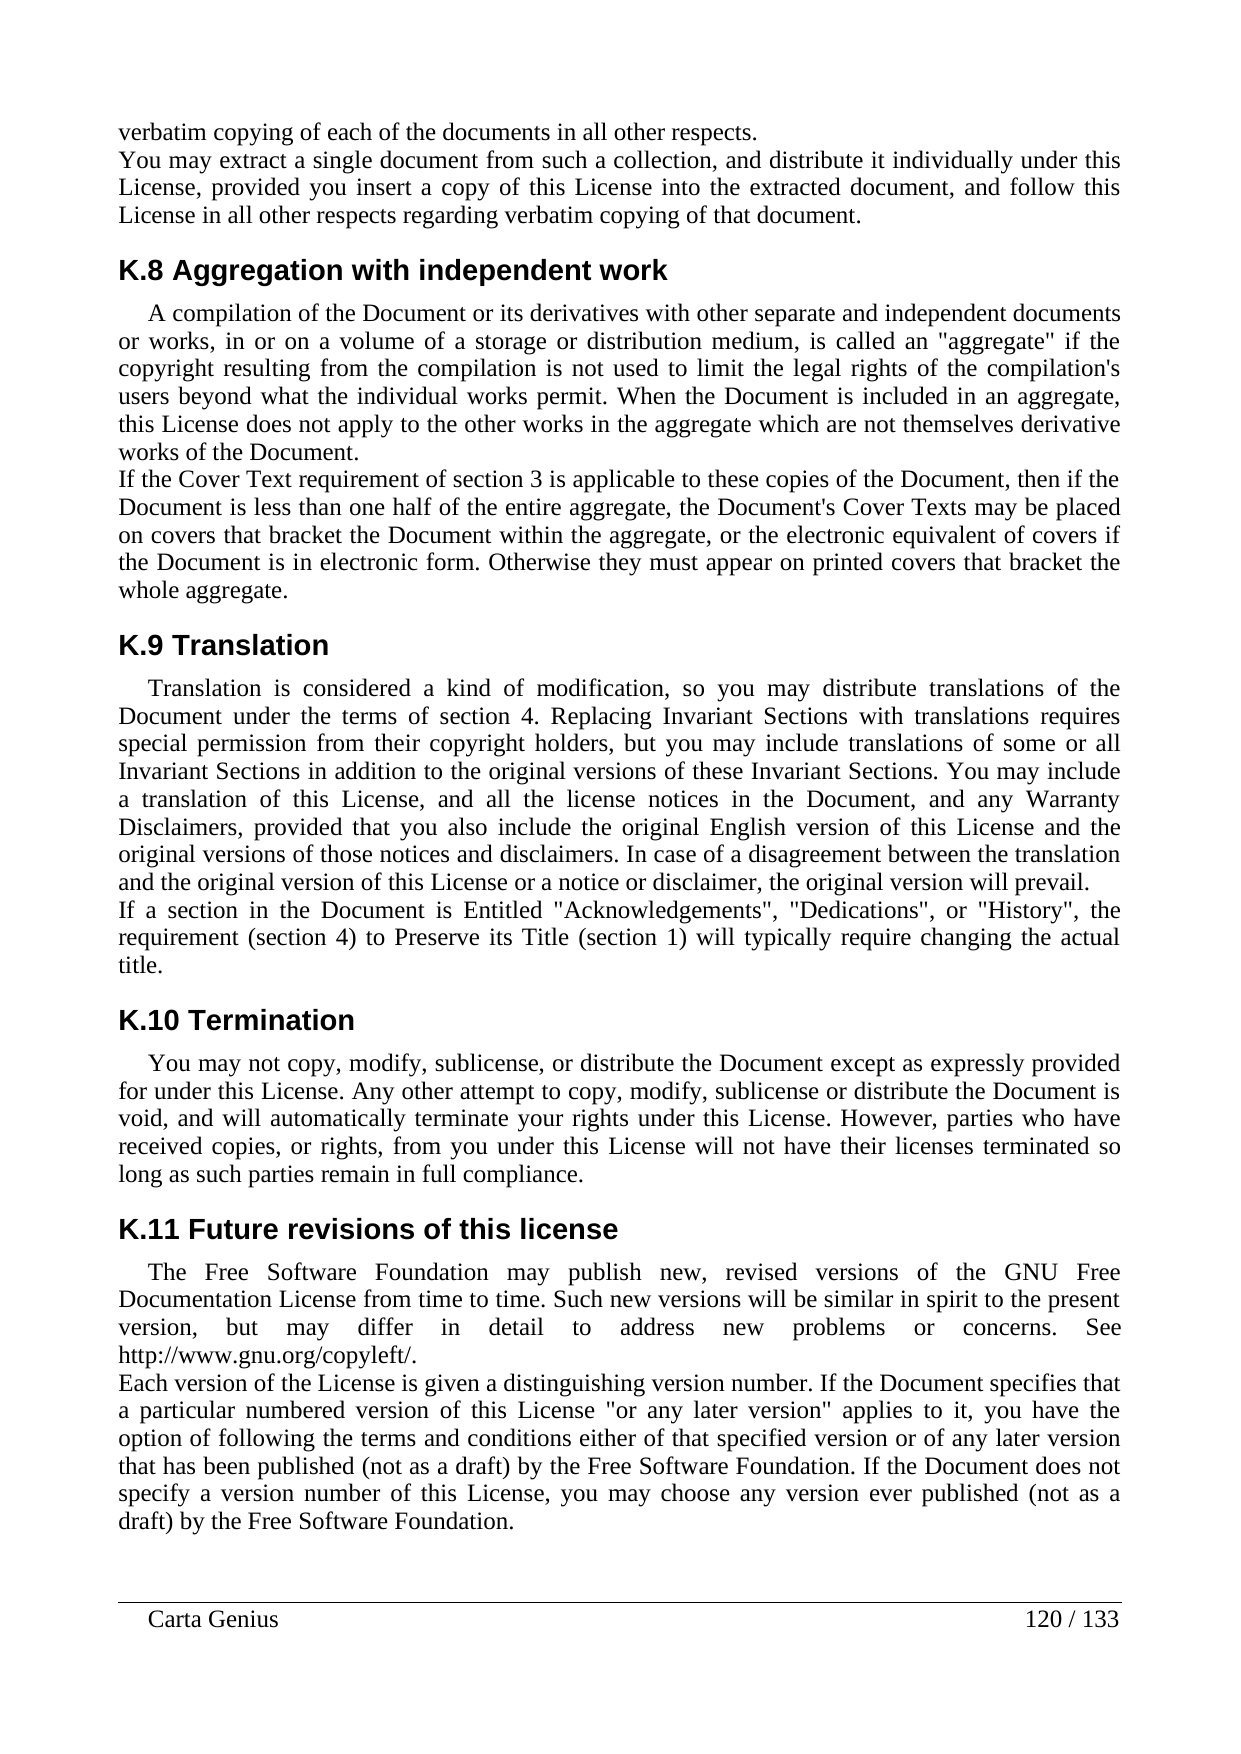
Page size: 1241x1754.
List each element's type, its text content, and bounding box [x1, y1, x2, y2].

text You may extract a single document from such a collection, and distribute it individually under this License, provided you insert a copy of this License into the extracted document, and follow this License in all other respects regarding verbatim copying of that document. [118, 146, 1122, 229]
text If the Cover Text requirement of section 3 is applicable to these copies of the Document, then if the Document is less than one half of the entire aggregate, the Document's Cover Texts may be placed on covers that bracket the Document within the aggregate, or the electronic equivalent of covers if the Document is in electronic form. Otherwise they must appear on printed covers that bracket the whole aggregate. [118, 465, 1122, 604]
subtitle K.9 Translation [118, 629, 1122, 662]
text A compilation of the Document or its derivatives with other separate and independent documents or works, in or on a volume of a storage or distribution medium, is called an "aggregate" if the copyright resulting from the compilation is not used to limit the legal rights of the compilation's users beyond what the individual works permit. When the Document is included in an aggregate, this License does not apply to the other works in the aggregate which are not themselves derivative works of the Document. [118, 299, 1122, 465]
text Translation is considered a kind of modification, so you may distribute translations of the Document under the terms of section 4. Replacing Invariant Sections with translations requires special permission from their copyright holders, but you may include translations of some or all Invariant Sections in addition to the original versions of these Invariant Sections. You may include a translation of this License, and all the license notices in the Document, and any Warranty Disclaimers, provided that you also include the original English version of this License and the original versions of those notices and disclaimers. In case of a disagreement between the translation and the original version of this License or a notice or disclaimer, the original version will prevail. [118, 674, 1122, 896]
text verbatim copying of each of the documents in all other respects. [118, 118, 1122, 146]
text If a section in the Document is Entitled "Acknowledgements", "Dedications", or "History", the requirement (section 4) to Preserve its Title (section 1) will typically require changing the actual title. [118, 896, 1122, 979]
subtitle K.10 Termination [118, 1004, 1122, 1037]
text Each version of the License is given a distinguishing version number. If the Document specifies that a particular numbered version of this License "or any later version" applies to it, you have the option of following the terms and conditions either of that specified version or of any later version that has been published (not as a draft) by the Free Software Foundation. If the Document does not specify a version number of this License, you may choose any version ever published (not as a draft) by the Free Software Foundation. [118, 1369, 1122, 1535]
subtitle K.8 Aggregation with independent work [118, 254, 1122, 287]
text You may not copy, modify, sublicense, or distribute the Document except as expressly provided for under this License. Any other attempt to copy, modify, sublicense or distribute the Document is void, and will automatically terminate your rights under this License. However, parties who have received copies, or rights, from you under this License will not have their licenses terminated so long as such parties remain in full compliance. [118, 1049, 1122, 1188]
subtitle K.11 Future revisions of this license [118, 1213, 1122, 1245]
text The Free Software Foundation may publish new, revised versions of the GNU Free Documentation License from time to time. Such new versions will be similar in spirit to the present version, but may differ in detail to address new problems or concerns. See http://www.gnu.org/copyleft/. [118, 1258, 1122, 1369]
